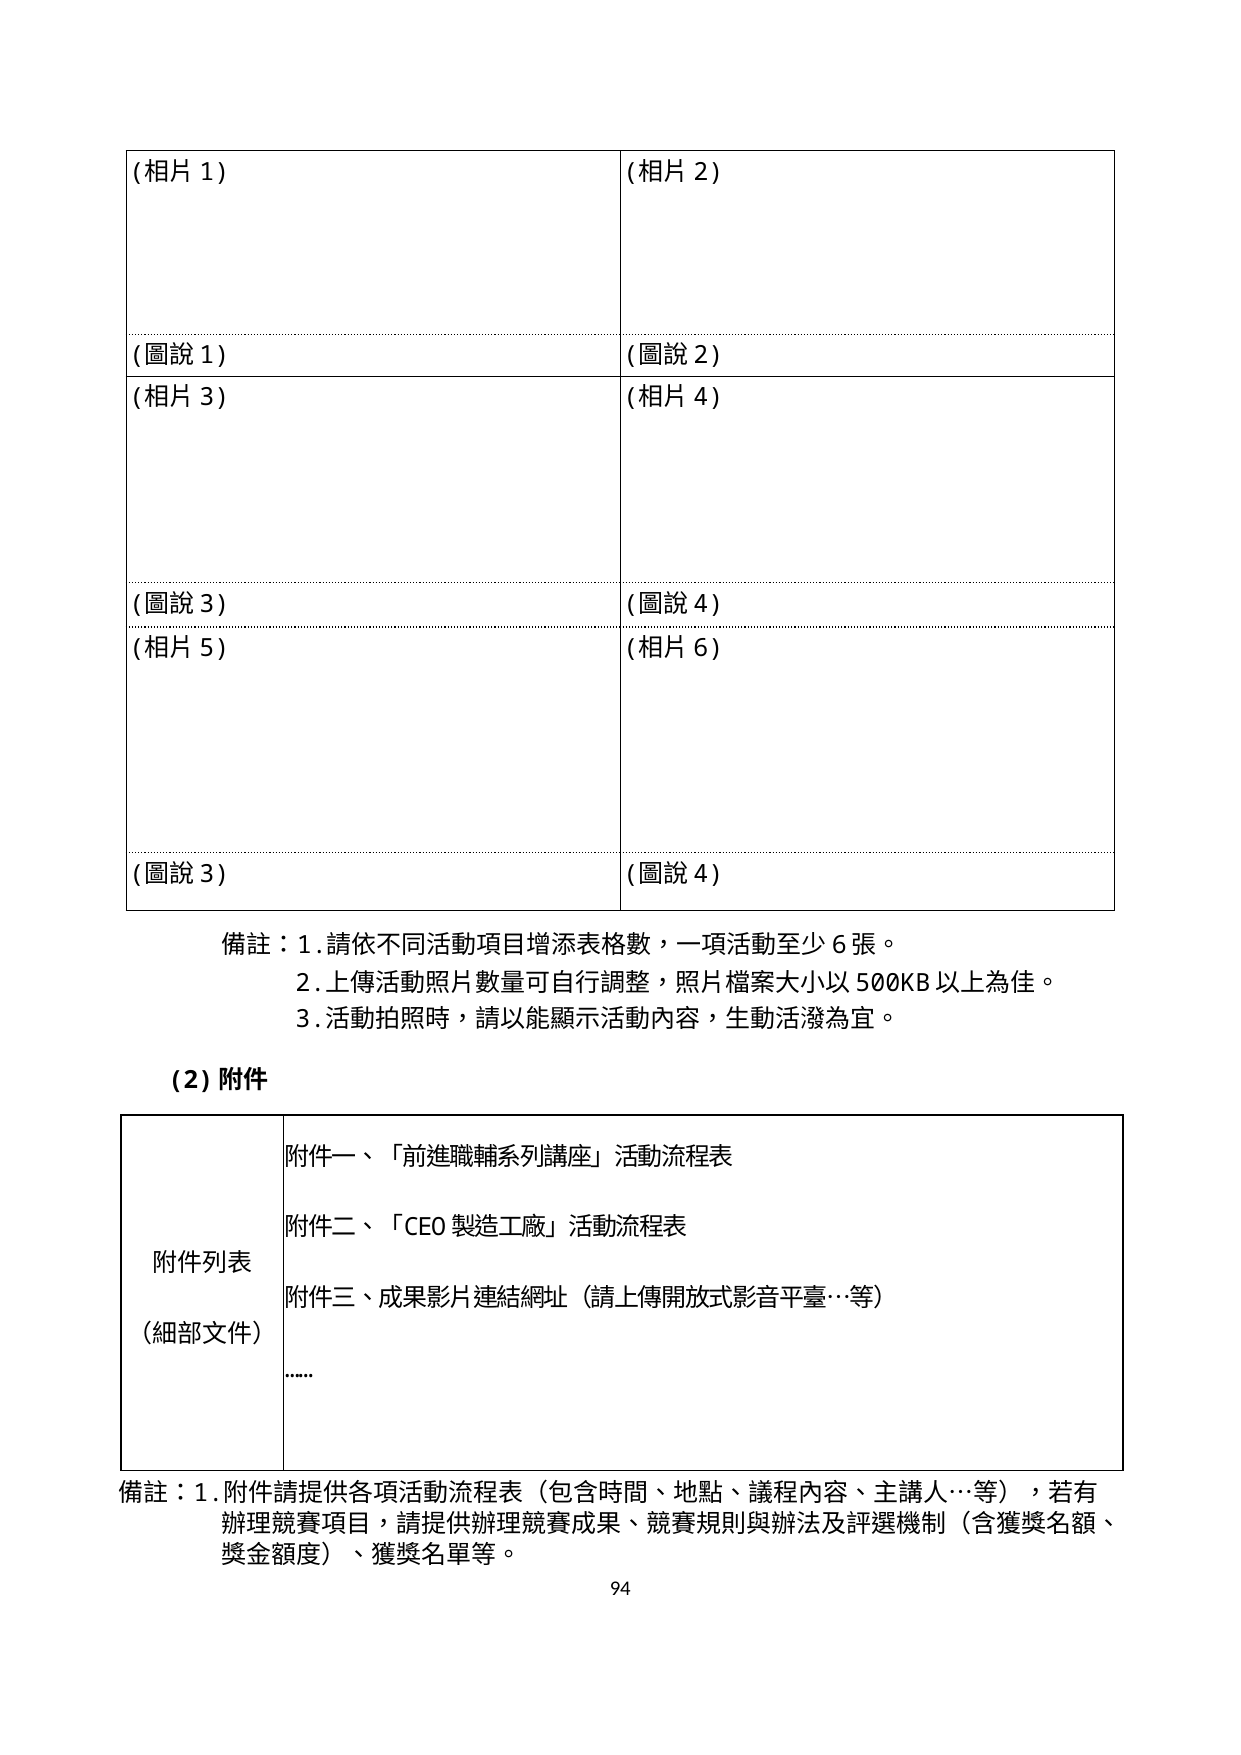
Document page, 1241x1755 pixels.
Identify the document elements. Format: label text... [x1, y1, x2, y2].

table_cell (相片1) [127, 151, 620, 334]
table_cell (圖說2) [621, 334, 1114, 376]
text 2.上傳活動照片數量可自行調整，照片檔案大小以500KB以上為佳。 [295, 962, 1122, 999]
list 附件 [168, 1060, 1122, 1096]
table_cell (圖說1) [127, 334, 620, 376]
table_cell (相片3) [127, 377, 620, 582]
text 備註：1.請依不同活動項目增添表格數，一項活動至少6張。 [222, 917, 1122, 962]
table_cell (圖說4) [621, 852, 1114, 910]
table_cell (相片2) [621, 151, 1114, 334]
text 備註：1.附件請提供各項活動流程表（包含時間、地點、議程內容、主講人…等），若有辦理競賽項目，請提供辦理競賽成果、競賽規則與辦法及評選機制（含獲獎名額、獎金額度）、獲獎名單等。 [118, 1476, 1122, 1570]
table_header 附件一、「前進職輔系列講座」活動流程表 附件二、「CEO製造工廠」活動流程表 附件三、成果影片連結網址（請上傳開放式影音平臺…等） …… [284, 1116, 1122, 1470]
table_cell (圖說4) [621, 582, 1114, 626]
table_cell (相片4) [621, 377, 1114, 582]
table_header 附件列表 （細部文件） [122, 1116, 283, 1470]
table_cell (圖說3) [127, 582, 620, 626]
table_cell (相片5) [127, 626, 620, 852]
table_cell (圖說3) [127, 852, 620, 910]
table_cell (相片6) [621, 626, 1114, 852]
text 3.活動拍照時，請以能顯示活動內容，生動活潑為宜。 [295, 999, 1122, 1035]
